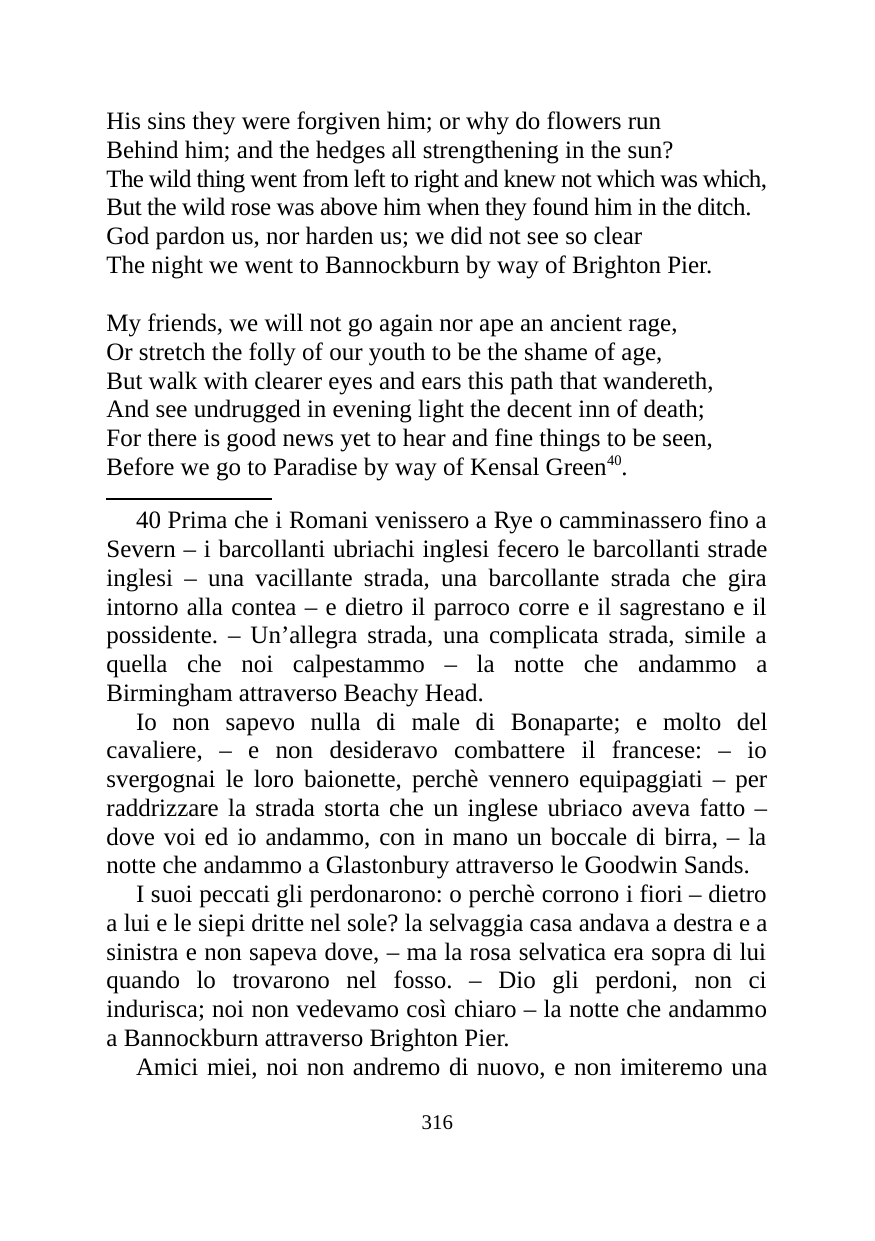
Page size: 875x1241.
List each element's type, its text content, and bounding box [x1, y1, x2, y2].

text Io non sapevo nulla di male di Bonaparte; e molto del cavaliere, – e non desideravo combattere il francese: – io svergognai le loro baionette, perchè vennero equipaggiati – per raddrizzare la strada storta che un inglese ubriaco aveva fatto – dove voi ed io andammo, con in mano un boccale di birra, – la notte che andammo a Glastonbury attraverso le Goodwin Sands. [106, 707, 768, 879]
text My friends, we will not go again nor ape an ancient rage, Or stretch the folly of our youth to be the shame of age, But walk with clearer eyes and ears this path that wandereth, And see undrugged in evening light the decent inn of death; For there is good news yet to hear and fine things to be seen, Before we go to Paradise by way of Kensal Green. [106, 308, 768, 481]
text His sins they were forgiven him; or why do flowers run Behind him; and the hedges all strengthening in the sun? The wild thing went from left to right and knew not which was which, But the wild rose was above him when they found him in the ditch. God pardon us, nor harden us; we did not see so clear The night we went to Bannockburn by way of Brighton Pier. [106, 106, 768, 279]
text Amici miei, noi non andremo di nuovo, e non imiteremo una [106, 1052, 768, 1080]
text I suoi peccati gli perdonarono: o perchè corrono i fiori – dietro a lui e le siepi dritte nel sole? la selvaggia casa andava a destra e a sinistra e non sapeva dove, – ma la rosa selvatica era sopra di lui quando lo trovarono nel fosso. – Dio gli perdoni, non ci indurisca; noi non vedevamo così chiaro – la notte che andammo a Bannockburn attraverso Brighton Pier. [106, 879, 768, 1052]
text Prima che i Romani venissero a Rye o camminassero fino a Severn – i barcollanti ubriachi inglesi fecero le barcollanti strade inglesi – una vacillante strada, una barcollante strada che gira intorno alla contea – e dietro il parroco corre e il sagrestano e il possidente. – Un’allegra strada, una complicata strada, simile a quella che noi calpestammo – la notte che andammo a Birmingham attraverso Beachy Head. [106, 505, 768, 707]
